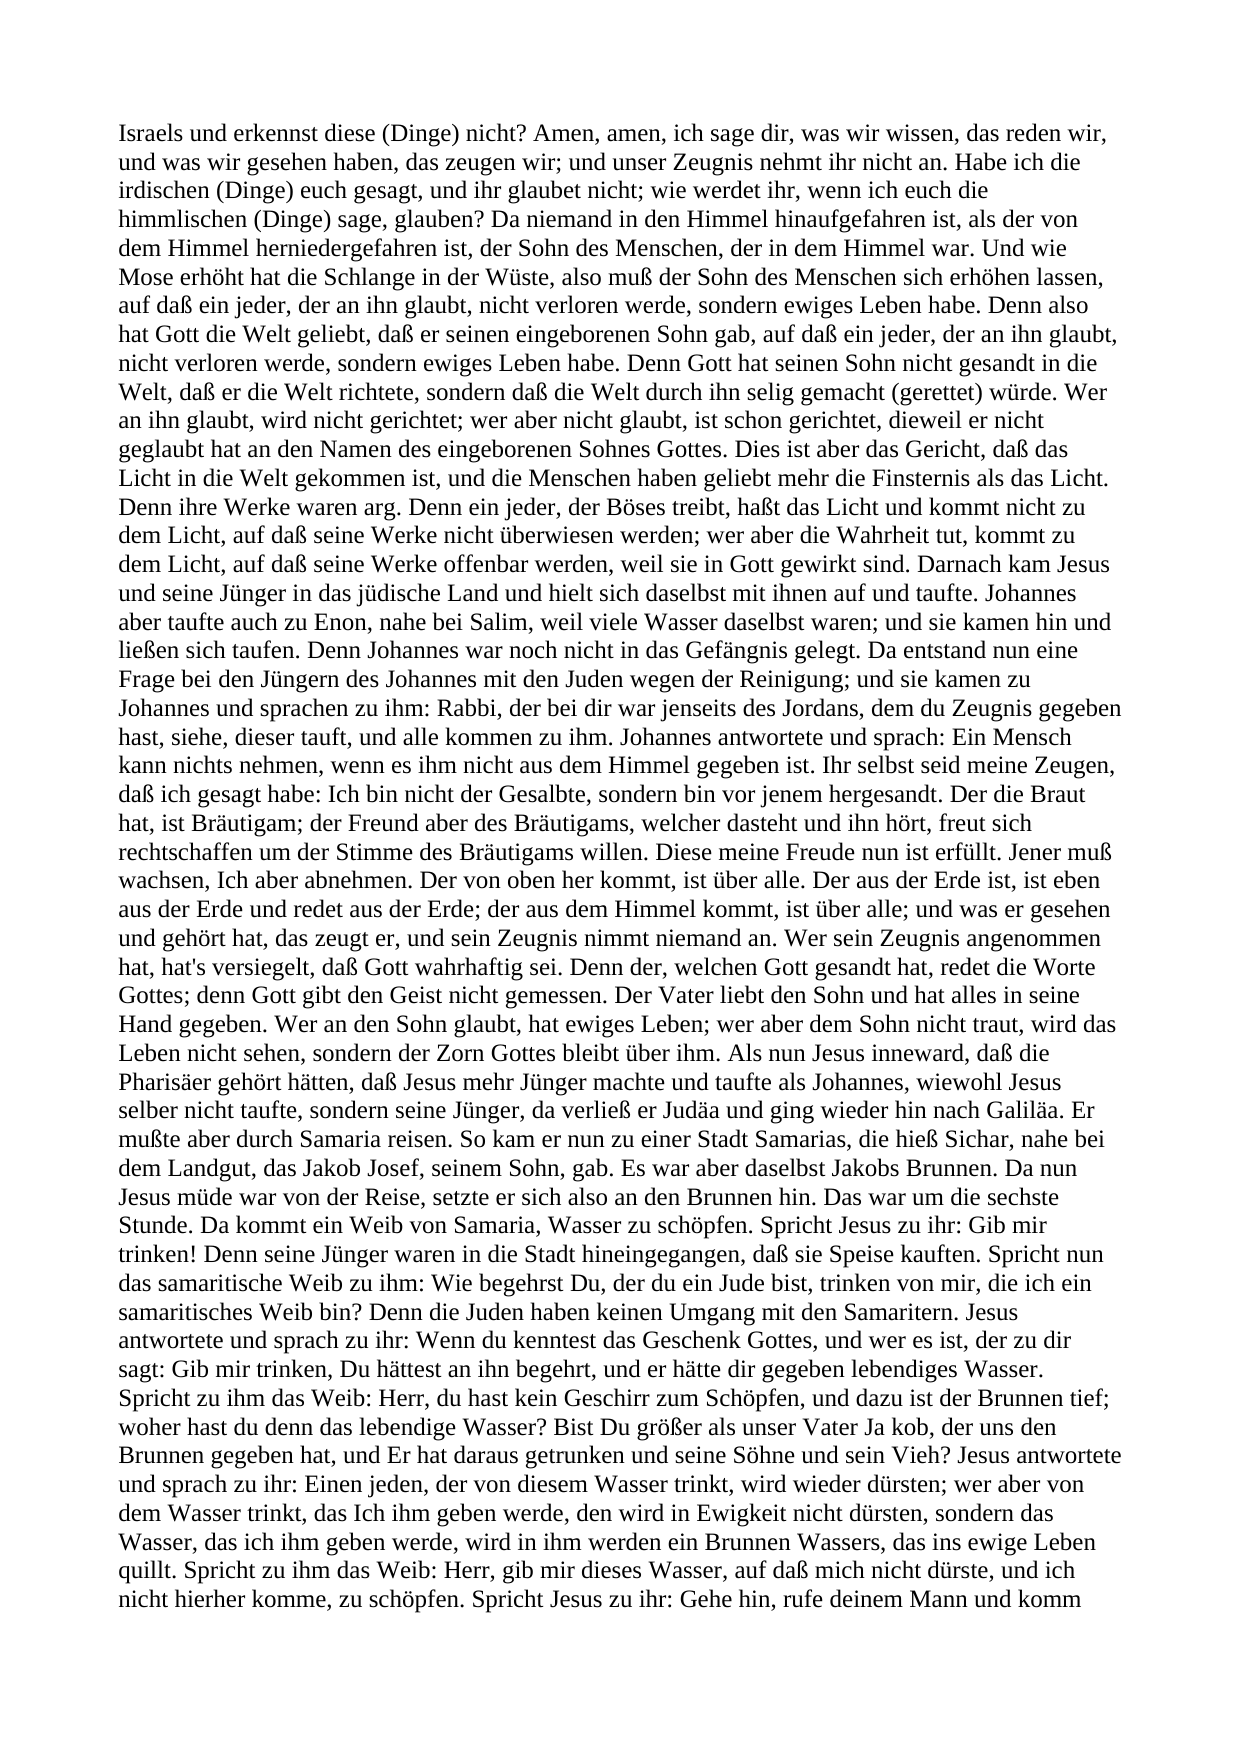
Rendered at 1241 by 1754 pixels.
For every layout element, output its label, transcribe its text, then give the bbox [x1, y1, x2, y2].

text Israels und erkennst diese (Dinge) nicht? Amen, amen, ich sage dir, was wir wissen, das reden wir, und was wir gesehen haben, das zeugen wir; und unser Zeugnis nehmt ihr nicht an. Habe ich die irdischen (Dinge) euch gesagt, und ihr glaubet nicht; wie werdet ihr, wenn ich euch die himmlischen (Dinge) sage, glauben? Da niemand in den Himmel hinaufgefahren ist, als der von dem Himmel herniedergefahren ist, der Sohn des Menschen, der in dem Himmel war. Und wie Mose erhöht hat die Schlange in der Wüste, also muß der Sohn des Menschen sich erhöhen lassen, auf daß ein jeder, der an ihn glaubt, nicht verloren werde, sondern ewiges Leben habe. Denn also hat Gott die Welt geliebt, daß er seinen eingeborenen Sohn gab, auf daß ein jeder, der an ihn glaubt, nicht verloren werde, sondern ewiges Leben habe. Denn Gott hat seinen Sohn nicht gesandt in die Welt, daß er die Welt richtete, sondern daß die Welt durch ihn selig gemacht (gerettet) würde. Wer an ihn glaubt, wird nicht gerichtet; wer aber nicht glaubt, ist schon gerichtet, dieweil er nicht geglaubt hat an den Namen des eingeborenen Sohnes Gottes. Dies ist aber das Gericht, daß das Licht in die Welt gekommen ist, und die Menschen haben geliebt mehr die Finsternis als das Licht. Denn ihre Werke waren arg. Denn ein jeder, der Böses treibt, haßt das Licht und kommt nicht zu dem Licht, auf daß seine Werke nicht überwiesen werden; wer aber die Wahrheit tut, kommt zu dem Licht, auf daß seine Werke offenbar werden, weil sie in Gott gewirkt sind. Darnach kam Jesus und seine Jünger in das jüdische Land und hielt sich daselbst mit ihnen auf und taufte. Johannes aber taufte auch zu Enon, nahe bei Salim, weil viele Wasser daselbst waren; und sie kamen hin und ließen sich taufen. Denn Johannes war noch nicht in das Gefängnis gelegt. Da entstand nun eine Frage bei den Jüngern des Johannes mit den Juden wegen der Reinigung; und sie kamen zu Johannes und sprachen zu ihm: Rabbi, der bei dir war jenseits des Jordans, dem du Zeugnis gegeben hast, siehe, dieser tauft, und alle kommen zu ihm. Johannes antwortete und sprach: Ein Mensch kann nichts nehmen, wenn es ihm nicht aus dem Himmel gegeben ist. Ihr selbst seid meine Zeugen, daß ich gesagt habe: Ich bin nicht der Gesalbte, sondern bin vor jenem hergesandt. Der die Braut hat, ist Bräutigam; der Freund aber des Bräutigams, welcher dasteht und ihn hört, freut sich rechtschaffen um der Stimme des Bräutigams willen. Diese meine Freude nun ist erfüllt. Jener muß wachsen, Ich aber abnehmen. Der von oben her kommt, ist über alle. Der aus der Erde ist, ist eben aus der Erde und redet aus der Erde; der aus dem Himmel kommt, ist über alle; und was er gesehen und gehört hat, das zeugt er, und sein Zeugnis nimmt niemand an. Wer sein Zeugnis angenommen hat, hat's versiegelt, daß Gott wahrhaftig sei. Denn der, welchen Gott gesandt hat, redet die Worte Gottes; denn Gott gibt den Geist nicht gemessen. Der Vater liebt den Sohn und hat alles in seine Hand gegeben. Wer an den Sohn glaubt, hat ewiges Leben; wer aber dem Sohn nicht traut, wird das Leben nicht sehen, sondern der Zorn Gottes bleibt über ihm. Als nun Jesus inneward, daß die Pharisäer gehört hätten, daß Jesus mehr Jünger machte und taufte als Johannes, wiewohl Jesus selber nicht taufte, sondern seine Jünger, da verließ er Judäa und ging wieder hin nach Galiläa. Er mußte aber durch Samaria reisen. So kam er nun zu einer Stadt Samarias, die hieß Sichar, nahe bei dem Landgut, das Jakob Josef, seinem Sohn, gab. Es war aber daselbst Jakobs Brunnen. Da nun Jesus müde war von der Reise, setzte er sich also an den Brunnen hin. Das war um die sechste Stunde. Da kommt ein Weib von Samaria, Wasser zu schöpfen. Spricht Jesus zu ihr: Gib mir trinken! Denn seine Jünger waren in die Stadt hineingegangen, daß sie Speise kauften. Spricht nun das samaritische Weib zu ihm: Wie begehrst Du, der du ein Jude bist, trinken von mir, die ich ein samaritisches Weib bin? Denn die Juden haben keinen Umgang mit den Samaritern. Jesus antwortete und sprach zu ihr: Wenn du kenntest das Geschenk Gottes, und wer es ist, der zu dir sagt: Gib mir trinken, Du hättest an ihn begehrt, und er hätte dir gegeben lebendiges Wasser. Spricht zu ihm das Weib: Herr, du hast kein Geschirr zum Schöpfen, und dazu ist der Brunnen tief; woher hast du denn das lebendige Wasser? Bist Du größer als unser Vater Ja kob, der uns den Brunnen gegeben hat, und Er hat daraus getrunken und seine Söhne und sein Vieh? Jesus antwortete und sprach zu ihr: Einen jeden, der von diesem Wasser trinkt, wird wieder dürsten; wer aber von dem Wasser trinkt, das Ich ihm geben werde, den wird in Ewigkeit nicht dürsten, sondern das Wasser, das ich ihm geben werde, wird in ihm werden ein Brunnen Wassers, das ins ewige Leben quillt. Spricht zu ihm das Weib: Herr, gib mir dieses Wasser, auf daß mich nicht dürste, und ich nicht hierher komme, zu schöpfen. Spricht Jesus zu ihr: Gehe hin, rufe deinem Mann und komm [118, 118, 1122, 1613]
